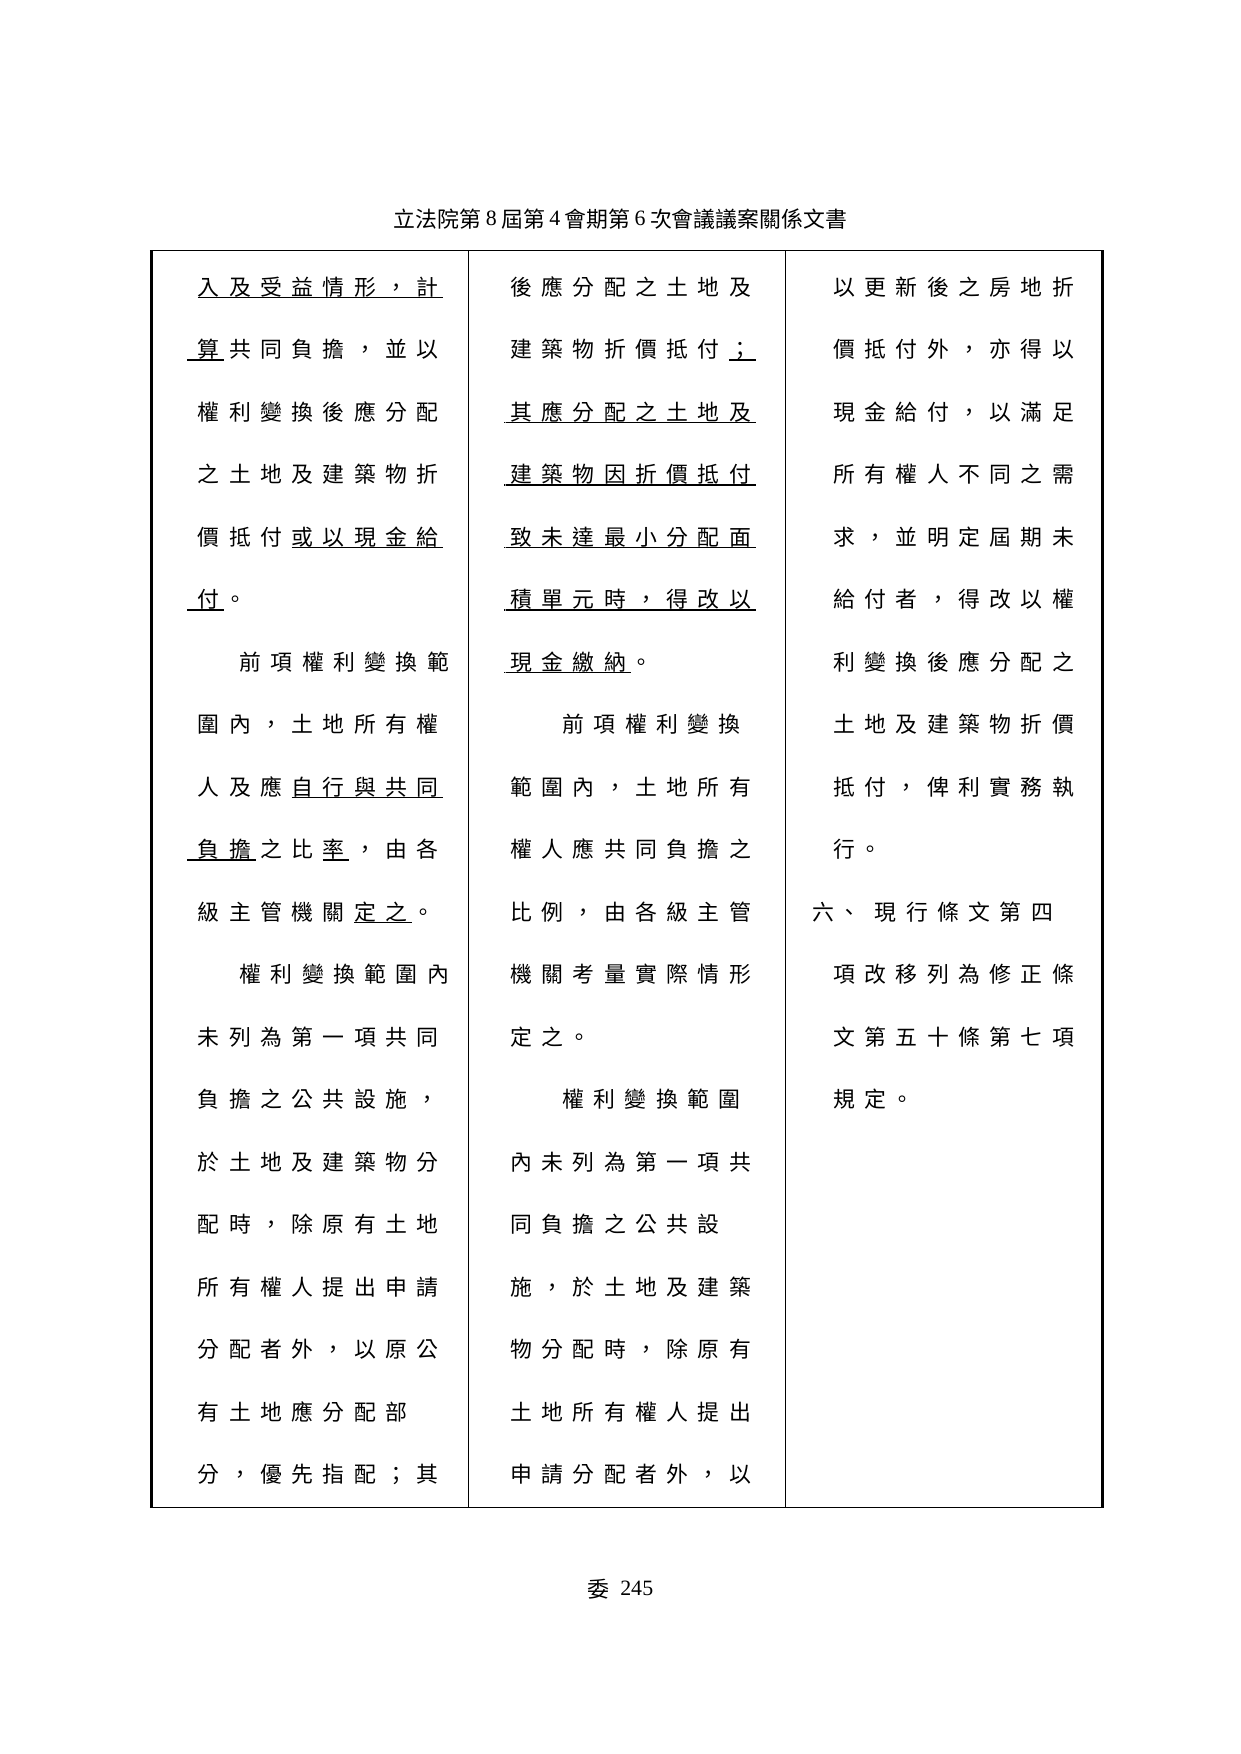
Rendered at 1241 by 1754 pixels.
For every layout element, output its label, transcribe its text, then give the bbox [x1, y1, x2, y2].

table_cell 入及受益情形，計算共同負擔，並以權利變換後應分配之土地及建築物折價抵付或以現金給付。 前項權利變換範圍內，土地所有權人及應自行與共同負擔之比率，由各級主管機關定之。 權利變換範圍內未列為第一項共同負擔之公共設施，於土地及建築物分配時，除原有土地所有權人提出申請分配者外，以原公有土地應分配部分，優先指配；其 [153, 251, 468, 1507]
table_cell 以更新後之房地折價抵付外，亦得以現金給付，以滿足所有權人不同之需求，並明定屆期未給付者，得改以權利變換後應分配之土地及建築物折價抵付，俾利實務執行。 六、現行條文第四項改移列為修正條文第五十條第七項規定。 [786, 251, 1101, 1507]
table_cell 後應分配之土地及建築物折價抵付；其應分配之土地及建築物因折價抵付致未達最小分配面積單元時，得改以現金繳納。 前項權利變換範圍內，土地所有權人應共同負擔之比例，由各級主管機關考量實際情形定之。 權利變換範圍內未列為第一項共同負擔之公共設施，於土地及建築物分配時，除原有土地所有權人提出申請分配者外，以 [469, 251, 785, 1507]
